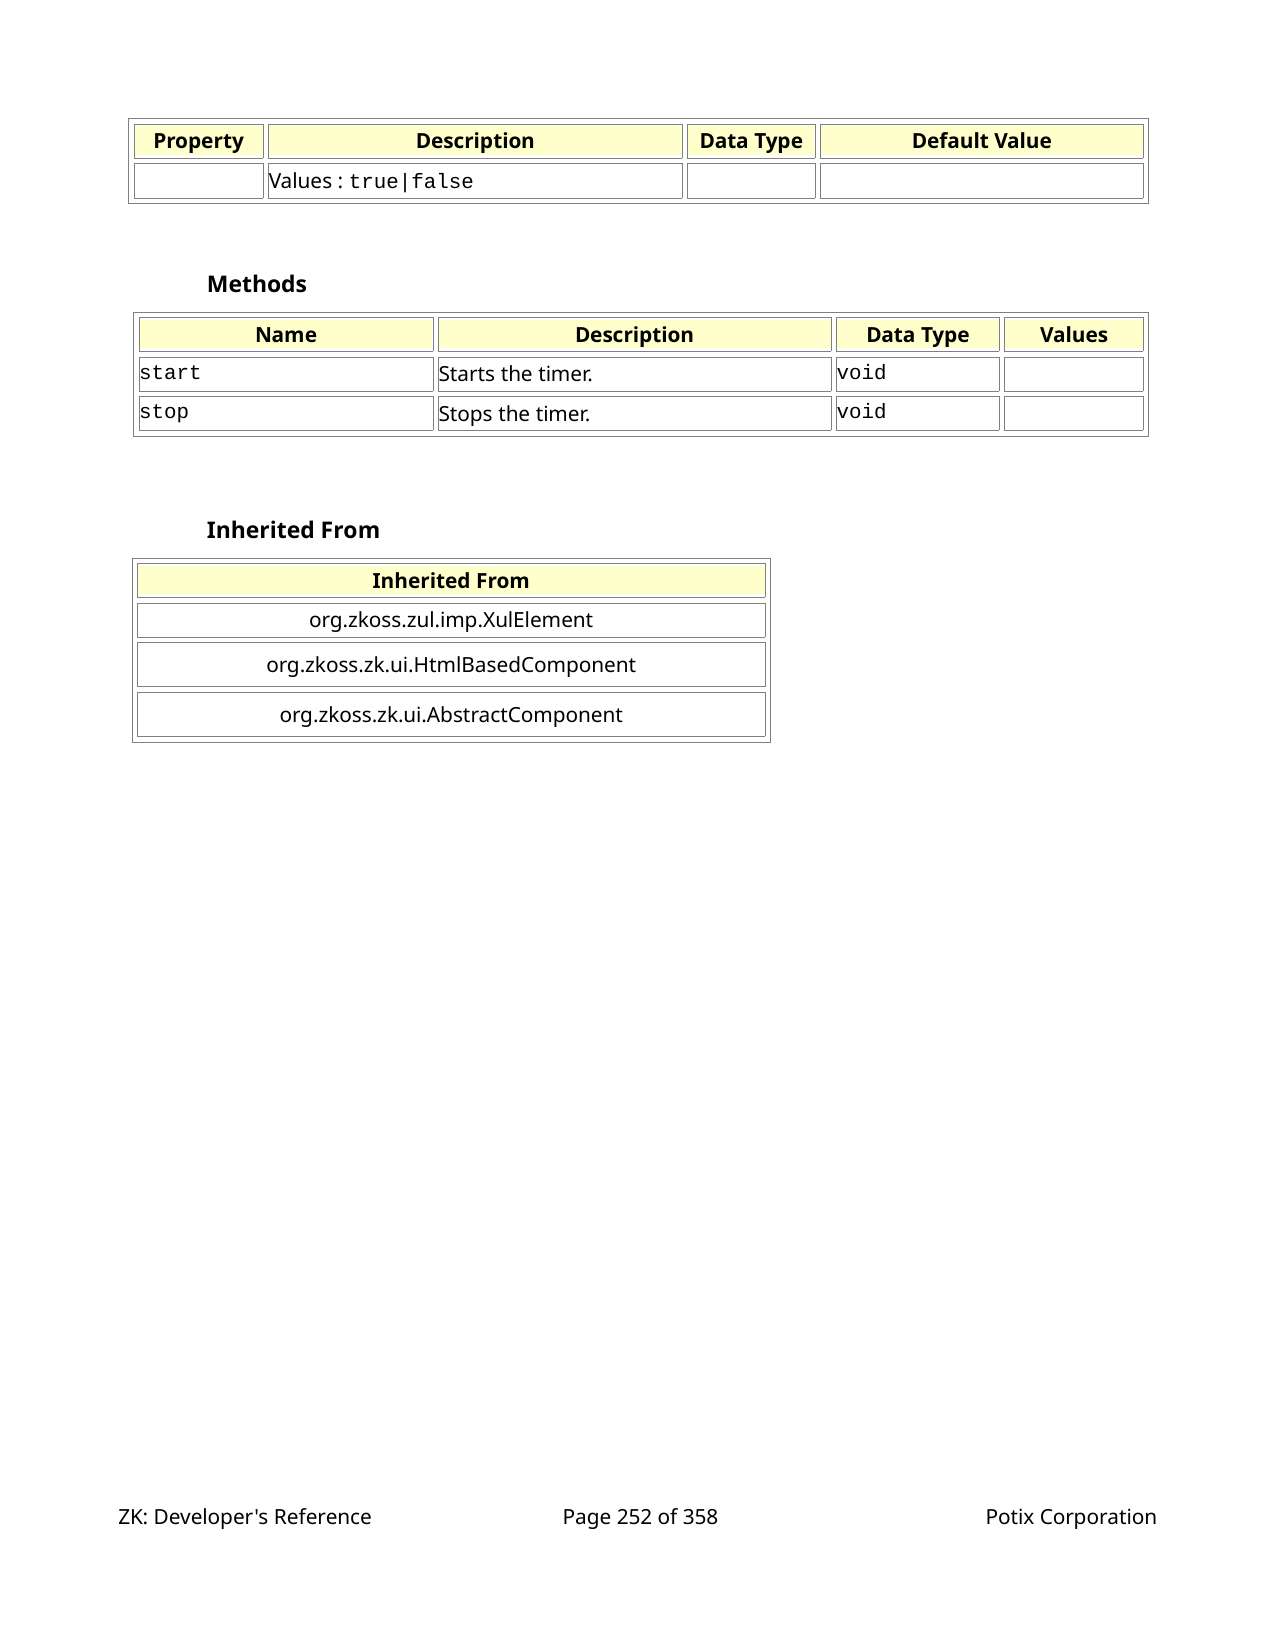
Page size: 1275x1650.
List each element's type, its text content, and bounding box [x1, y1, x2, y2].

table_cell [131, 158, 266, 197]
table_cell Stops the timer. [435, 391, 833, 430]
table_cell start [136, 351, 435, 391]
table_cell [1005, 358, 1143, 391]
table_cell [1002, 391, 1146, 430]
table_header Inherited From [134, 559, 768, 597]
table_cell void [834, 351, 1002, 391]
subtitle Inherited From [207, 514, 1157, 545]
table_header Default Value [818, 119, 1146, 158]
table_header Description [266, 119, 685, 158]
table_cell [818, 158, 1146, 197]
table_header Data Type [685, 119, 817, 158]
table_header Values [1002, 313, 1146, 351]
table_header Data Type [834, 313, 1002, 351]
table_header Description [435, 313, 833, 351]
table_cell org.zkoss.zk.ui.AbstractComponent [134, 686, 768, 736]
table_header Name [136, 313, 435, 351]
table_cell [685, 158, 817, 197]
subtitle Methods [207, 268, 1157, 299]
table_cell stop [136, 391, 435, 430]
table_cell void [834, 391, 1002, 430]
table_cell org.zkoss.zk.ui.HtmlBasedComponent [134, 637, 768, 686]
table_cell [1002, 351, 1146, 391]
table_cell org.zkoss.zul.imp.XulElement [134, 597, 768, 637]
table_header Property [131, 119, 266, 158]
table_cell Values : true|false [266, 158, 685, 197]
table_cell Starts the timer. [435, 351, 833, 391]
table_cell [1005, 397, 1143, 430]
